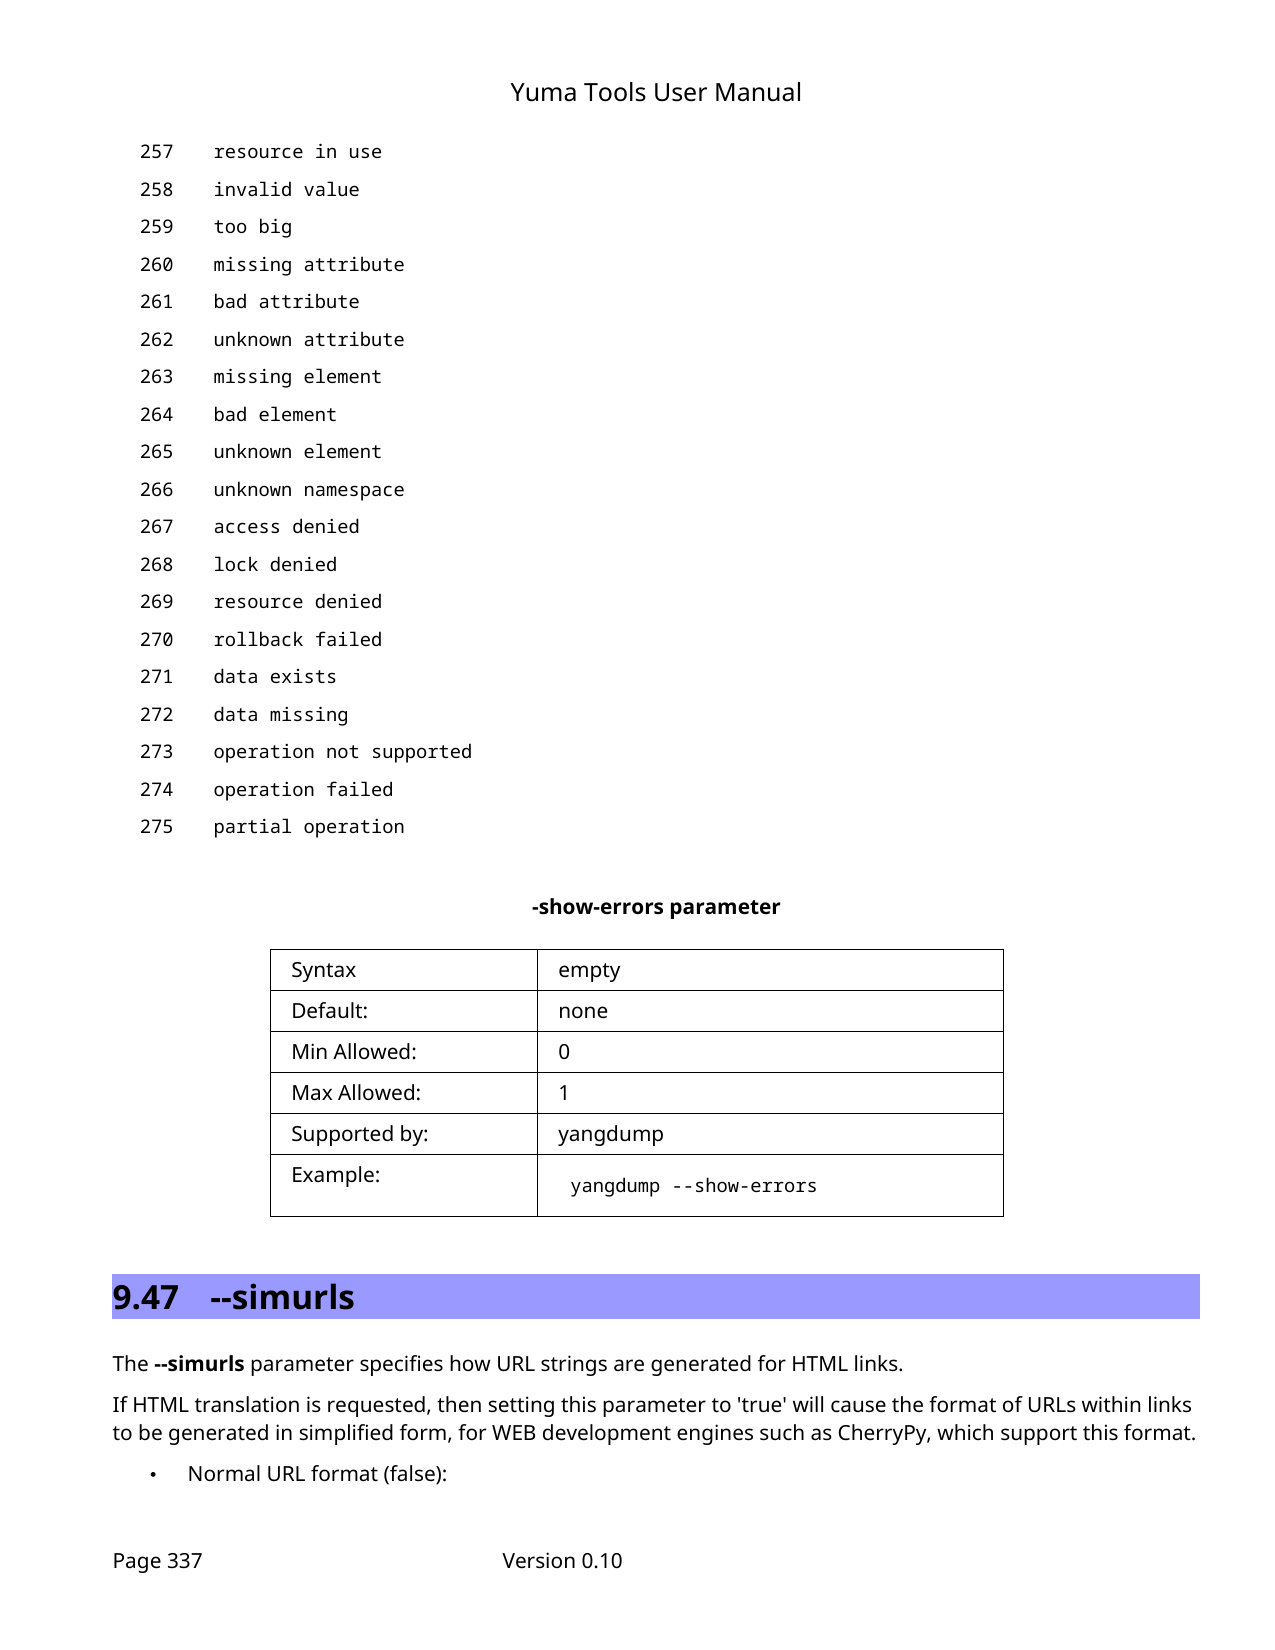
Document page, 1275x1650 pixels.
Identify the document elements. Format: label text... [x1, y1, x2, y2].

text 274 operation failed [139, 776, 1200, 802]
table_cell Supported by: [271, 1114, 537, 1153]
subtitle --simurls [112, 1274, 1200, 1319]
text 260 missing attribute [139, 251, 1200, 277]
text 258 invalid value [139, 176, 1200, 202]
table_header Syntax [271, 950, 537, 990]
table_cell Max Allowed: [271, 1073, 537, 1113]
text 270 rollback failed [139, 626, 1200, 652]
text The --simurls parameter specifies how URL strings are generated for HTML links. [112, 1349, 1200, 1377]
text 275 partial operation [139, 813, 1200, 839]
text If HTML translation is requested, then setting this parameter to 'true' will cause the format of URLs within links to be generated in simplified form, for WEB development engines such as CherryPy, which support this format. [112, 1390, 1200, 1447]
table_cell yangdump [538, 1114, 1003, 1153]
table_cell yangdump --show-errors [538, 1155, 1003, 1216]
text 268 lock denied [139, 551, 1200, 577]
text 269 resource denied [139, 588, 1200, 614]
text 266 unknown namespace [139, 476, 1200, 502]
subtitle -show-errors parameter [127, 892, 1185, 920]
text 267 access denied [139, 513, 1200, 539]
table_cell 0 [538, 1032, 1003, 1072]
text 272 data missing [139, 701, 1200, 727]
text 261 bad attribute [139, 288, 1200, 314]
text 263 missing element [139, 363, 1200, 389]
table_cell 1 [538, 1073, 1003, 1113]
table_header empty [538, 950, 1003, 990]
table_cell Example: [271, 1155, 537, 1216]
text 262 unknown attribute [139, 326, 1200, 352]
text 273 operation not supported [139, 738, 1200, 764]
list Normal URL format (false): [150, 1459, 1200, 1487]
table_cell Default: [271, 991, 537, 1031]
table_cell Min Allowed: [271, 1032, 537, 1072]
table_cell none [538, 991, 1003, 1031]
text 271 data exists [139, 663, 1200, 689]
text 257 resource in use [139, 138, 1200, 164]
text 264 bad element [139, 401, 1200, 427]
text 259 too big [139, 213, 1200, 239]
text 265 unknown element [139, 438, 1200, 464]
